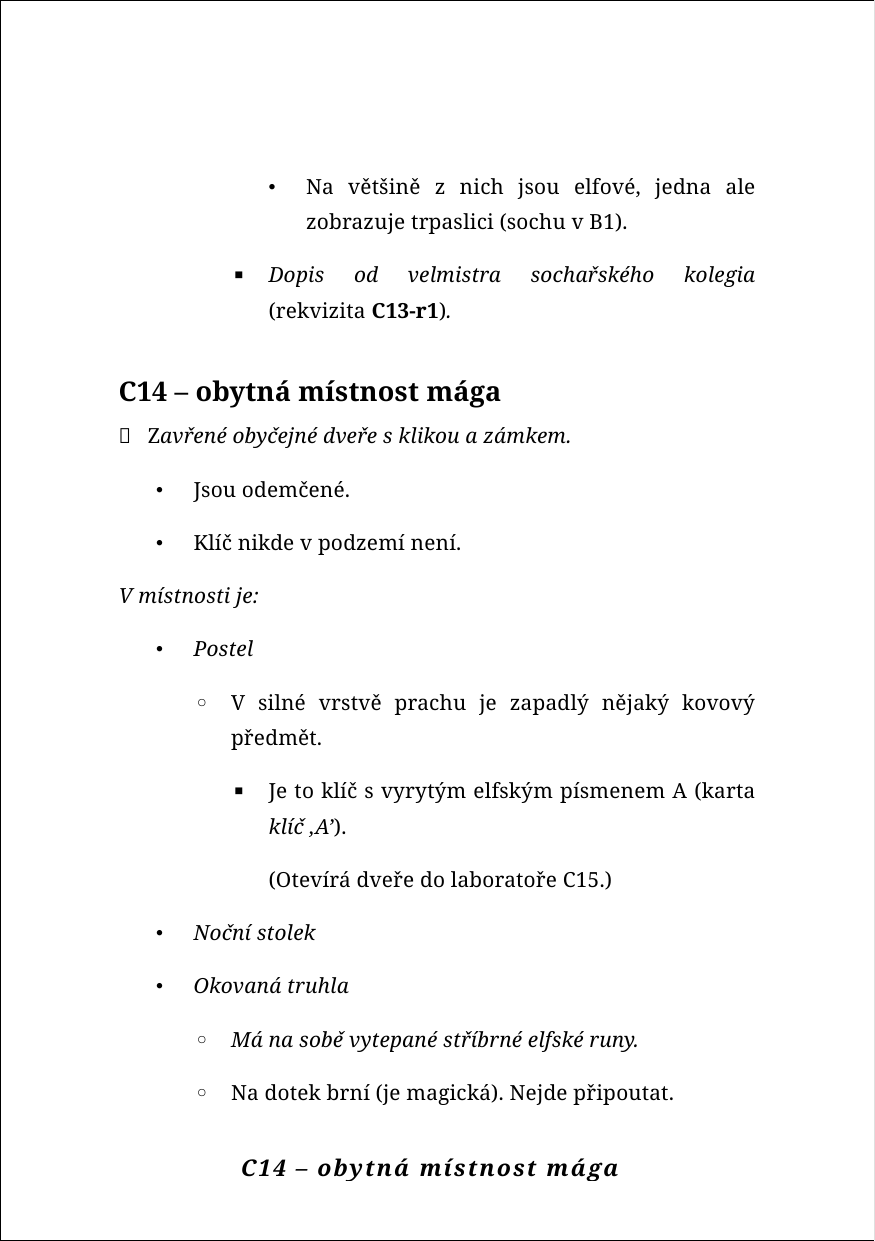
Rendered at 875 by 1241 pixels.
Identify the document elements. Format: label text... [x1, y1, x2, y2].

list V silné vrstvě prachu je zapadlý nějaký kovový předmět. [193, 688, 756, 752]
text 🚪 Zavřené obyčejné dveře s klikou a zámkem. [118, 422, 756, 450]
list Klíč nikde v podzemí není. [156, 528, 756, 556]
list Postel [156, 634, 756, 663]
text V místnosti je: [118, 581, 756, 610]
list Dopis od velmistra sochařského kolegia (rekvizita C13-r1). [231, 261, 756, 324]
list Okovaná truhla [156, 972, 756, 1000]
list Noční stolek [156, 918, 756, 947]
list Na dotek brní (je magická). Nejde připoutat. [193, 1078, 756, 1107]
subtitle C14 – obytná místnost mága [118, 373, 756, 410]
list Na většině z nich jsou elfové, jedna ale zobrazuje trpaslici (sochu v B1). [268, 172, 756, 236]
list Má na sobě vytepané stříbrné elfské runy. [193, 1025, 756, 1053]
list (Otevírá dveře do laboratoře C15.) [231, 865, 756, 894]
list Je to klíč s vyrytým elfským písmenem A (karta klíč ‚A’). [231, 776, 756, 840]
list Jsou odemčené. [156, 475, 756, 503]
